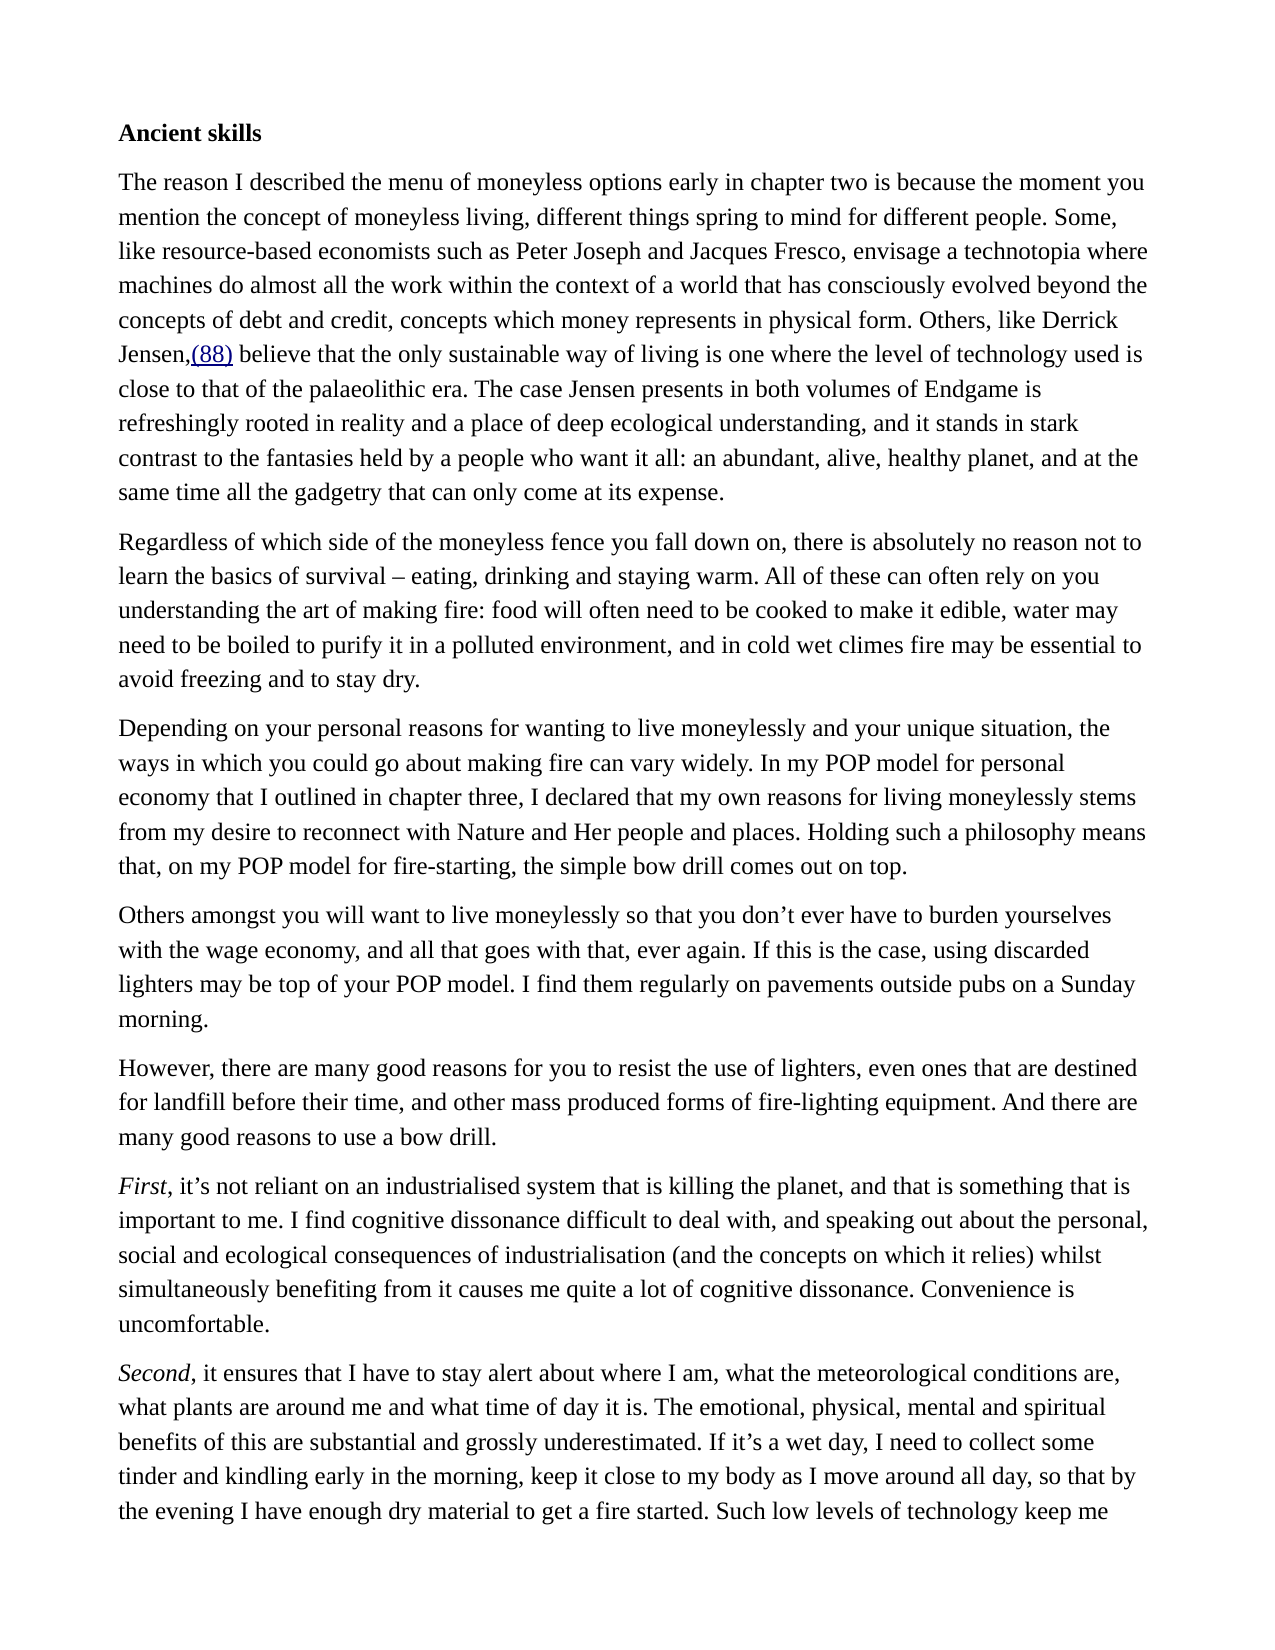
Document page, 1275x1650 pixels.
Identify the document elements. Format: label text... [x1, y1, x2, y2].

text The reason I described the menu of moneyless options early in chapter two is because the moment you mention the concept of moneyless living, different things spring to mind for different people. Some, like resource-based economists such as Peter Joseph and Jacques Fresco, envisage a technotopia where machines do almost all the work within the context of a world that has consciously evolved beyond the concepts of debt and credit, concepts which money represents in physical form. Others, like Derrick Jensen,(88) believe that the only sustainable way of living is one where the level of technology used is close to that of the palaeolithic era. The case Jensen presents in both volumes of Endgame is refreshingly rooted in reality and a place of deep ecological understanding, and it stands in stark contrast to the fantasies held by a people who want it all: an abundant, alive, healthy planet, and at the same time all the gadgetry that can only come at its expense. [118, 167, 1157, 506]
text However, there are many good reasons for you to resist the use of lighters, even ones that are destined for landfill before their time, and other mass produced forms of fire-lighting equipment. And there are many good reasons to use a bow drill. [118, 1053, 1157, 1151]
text Regardless of which side of the moneyless fence you fall down on, there is absolutely no reason not to learn the basics of survival – eating, drinking and staying warm. All of these can often rely on you understanding the art of making fire: food will often need to be cooked to make it edible, water may need to be boiled to purify it in a polluted environment, and in cold wet climes fire may be essential to avoid freezing and to stay dry. [118, 527, 1157, 693]
text First, it’s not reliant on an industrialised system that is killing the planet, and that is something that is important to me. I find cognitive dissonance difficult to deal with, and speaking out about the personal, social and ecological consequences of industrialisation (and the concepts on which it relies) whilst simultaneously benefiting from it causes me quite a lot of cognitive dissonance. Convenience is uncomfortable. [118, 1171, 1157, 1338]
text Ancient skills [118, 118, 1157, 147]
text Second, it ensures that I have to stay alert about where I am, what the meteorological conditions are, what plants are around me and what time of day it is. The emotional, physical, mental and spiritual benefits of this are substantial and grossly underestimated. If it’s a wet day, I need to collect some tinder and kindling early in the morning, keep it close to my body as I move around all day, so that by the evening I have enough dry material to get a fire started. Such low levels of technology keep me [118, 1358, 1157, 1525]
text Depending on your personal reasons for wanting to live moneylessly and your unique situation, the ways in which you could go about making fire can vary widely. In my POP model for personal economy that I outlined in chapter three, I declared that my own reasons for living moneylessly stems from my desire to reconnect with Nature and Her people and places. Holding such a philosophy means that, on my POP model for fire-starting, the simple bow drill comes out on top. [118, 713, 1157, 880]
text Others amongst you will want to live moneylessly so that you don’t ever have to burden yourselves with the wage economy, and all that goes with that, ever again. If this is the case, using discarded lighters may be top of your POP model. I find them regularly on pavements outside pubs on a Sunday morning. [118, 901, 1157, 1033]
